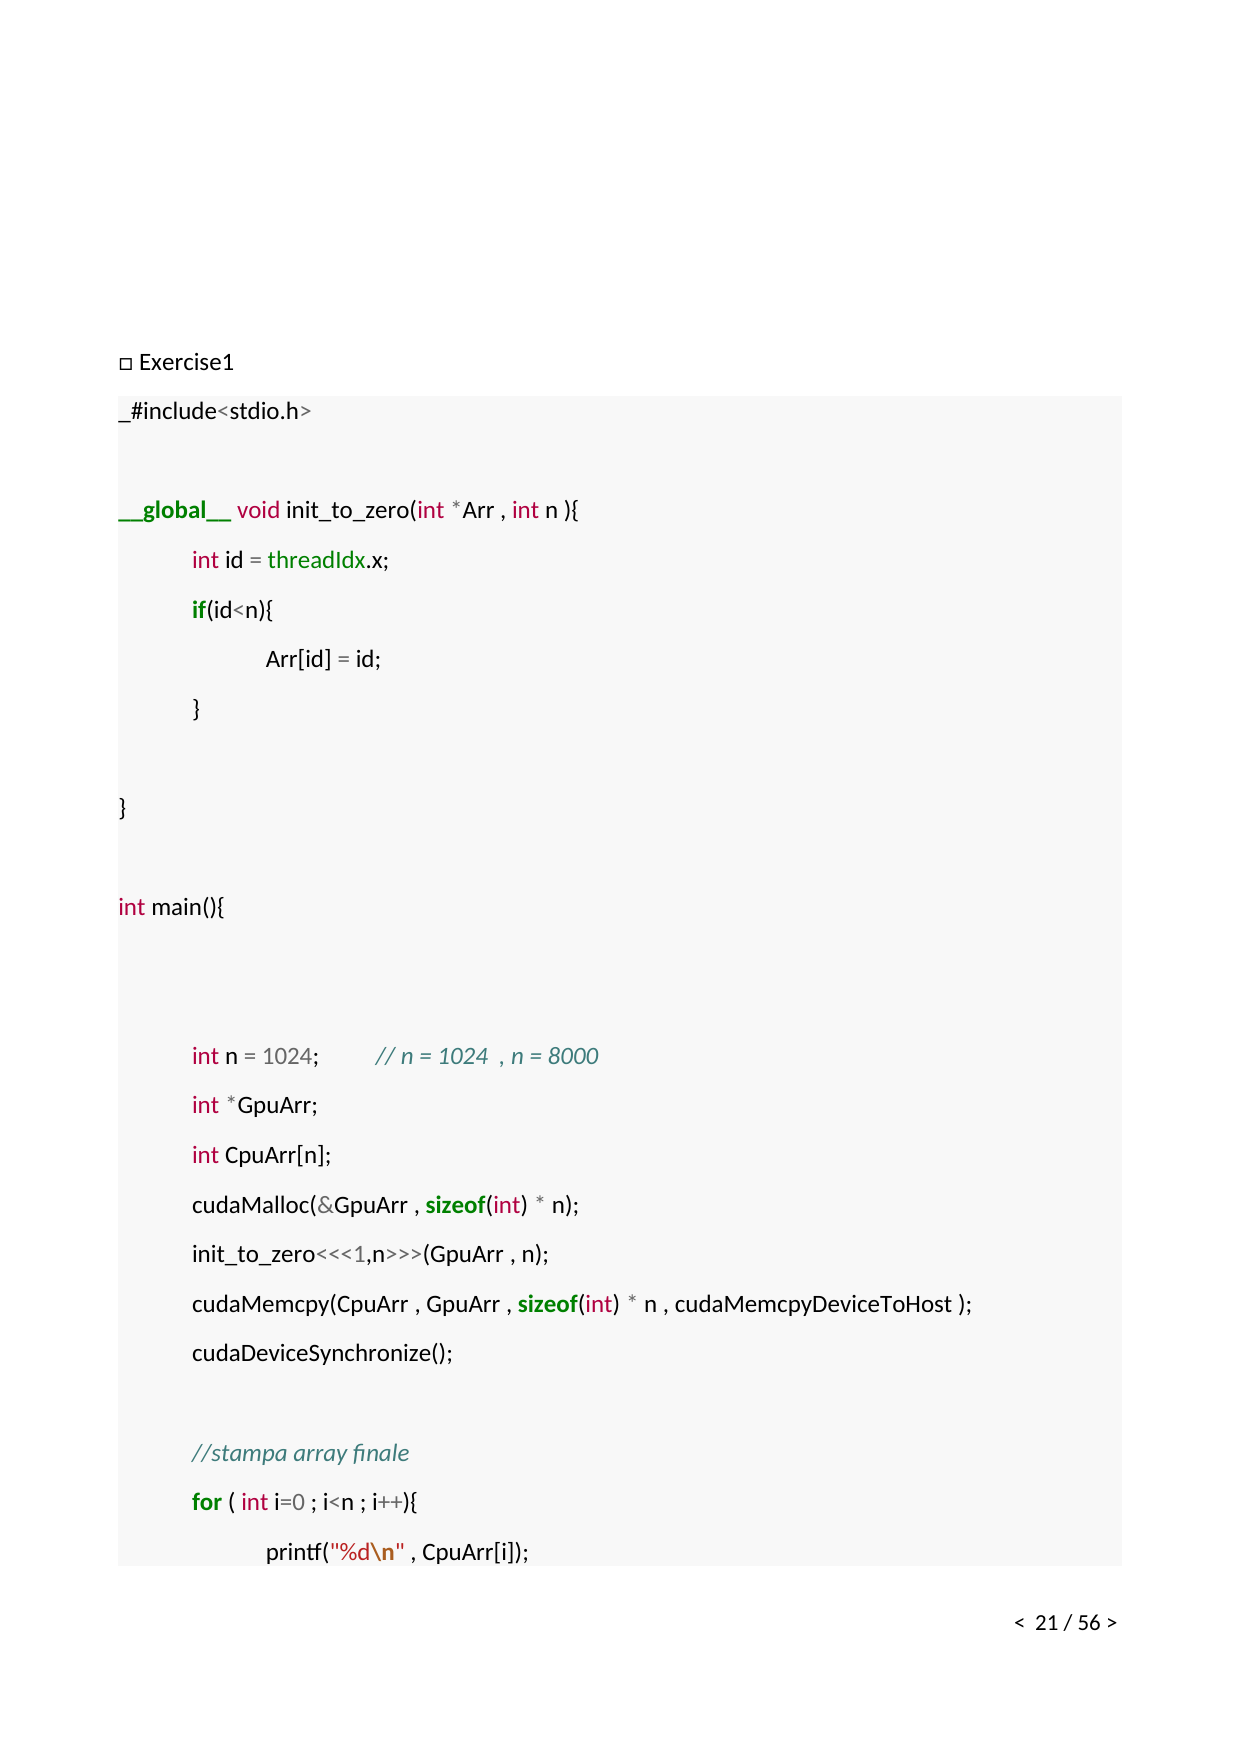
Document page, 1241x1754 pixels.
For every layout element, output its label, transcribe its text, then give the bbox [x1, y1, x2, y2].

text printf("%d\n" , CpuArr[i]); [118, 1536, 1122, 1566]
text int *GpuArr; [118, 1090, 1122, 1120]
text int main(){ [118, 891, 1122, 922]
text cudaDeviceSynchronize(); [118, 1338, 1122, 1368]
text int CpuArr[n]; [118, 1139, 1122, 1170]
text if(id<n){ [118, 594, 1122, 624]
text □ Exercise1 [118, 346, 1122, 376]
text //stampa array finale [118, 1437, 1122, 1467]
text init_to_zero<<<1,n>>>(GpuArr , n); [118, 1238, 1122, 1269]
text } [118, 792, 1122, 823]
text __global__ void init_to_zero(int *Arr , int n ){ [118, 495, 1122, 525]
text cudaMemcpy(CpuArr , GpuArr , sizeof(int) * n , cudaMemcpyDeviceToHost ); [118, 1288, 1122, 1318]
text int id = threadIdx.x; [118, 544, 1122, 575]
text } [118, 693, 1122, 723]
text int n = 1024; // n = 1024 , n = 8000 [118, 1040, 1122, 1071]
text cudaMalloc(&GpuArr , sizeof(int) * n); [118, 1189, 1122, 1219]
text for ( int i=0 ; i<n ; i++){ [118, 1486, 1122, 1517]
text _#include<stdio.h> [118, 396, 1122, 426]
text Arr[id] = id; [118, 643, 1122, 674]
